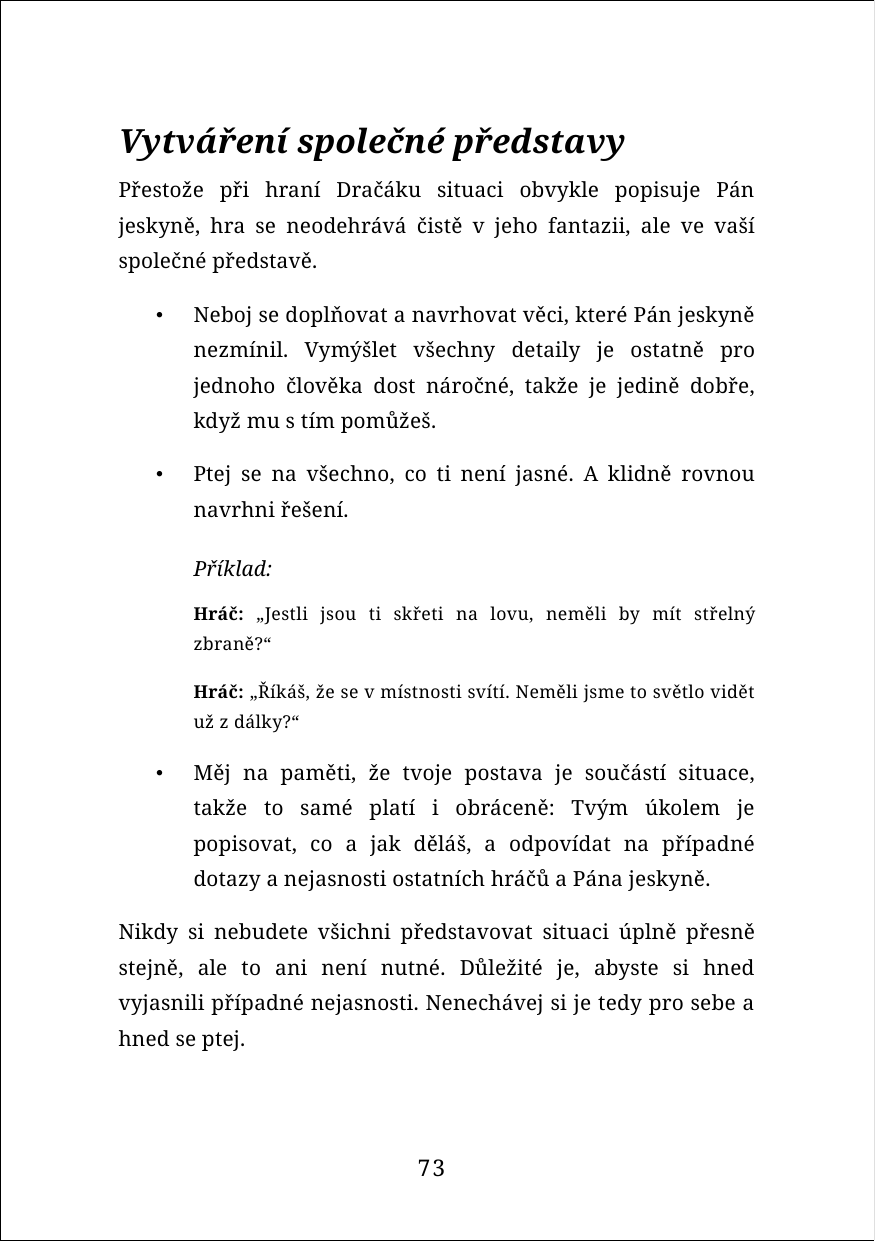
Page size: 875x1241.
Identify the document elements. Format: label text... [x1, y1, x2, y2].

list Hráč: „Říkáš, že se v místnosti svítí. Neměli jsme to světlo vidět už z dálky?“ [156, 679, 756, 734]
list Hráč: „Jestli jsou ti skřeti na lovu, neměli by mít střelný zbraně?“ [156, 601, 756, 656]
list Měj na paměti, že tvoje postava je součástí situace, takže to samé platí i obráceně: Tvým úkolem je popisovat, co a jak děláš, a odpovídat na případné dotazy a nejasnosti ostatních hráčů a Pána jeskyně. [156, 758, 756, 893]
text Nikdy si nebudete všichni představovat situaci úplně přesně stejně, ale to ani není nutné. Důležité je, abyste si hned vyjasnili případné nejasnosti. Nenechávej si je tedy pro sebe a hned se ptej. [118, 917, 756, 1052]
list Ptej se na všechno, co ti není jasné. A klidně rovnou navrhni řešení. [156, 459, 756, 523]
subtitle Vytváření společné představy [118, 118, 756, 164]
list Příklad: [156, 554, 756, 583]
list Neboj se doplňovat a navrhovat věci, které Pán jeskyně nezmínil. Vymýšlet všechny detaily je ostatně pro jednoho člověka dost náročné, takže je jedině dobře, když mu s tím pomůžeš. [156, 300, 756, 435]
text Přestože při hraní Dračáku situaci obvykle popisuje Pán jeskyně, hra se neodehrává čistě v jeho fantazii, ale ve vaší společné představě. [118, 175, 756, 275]
